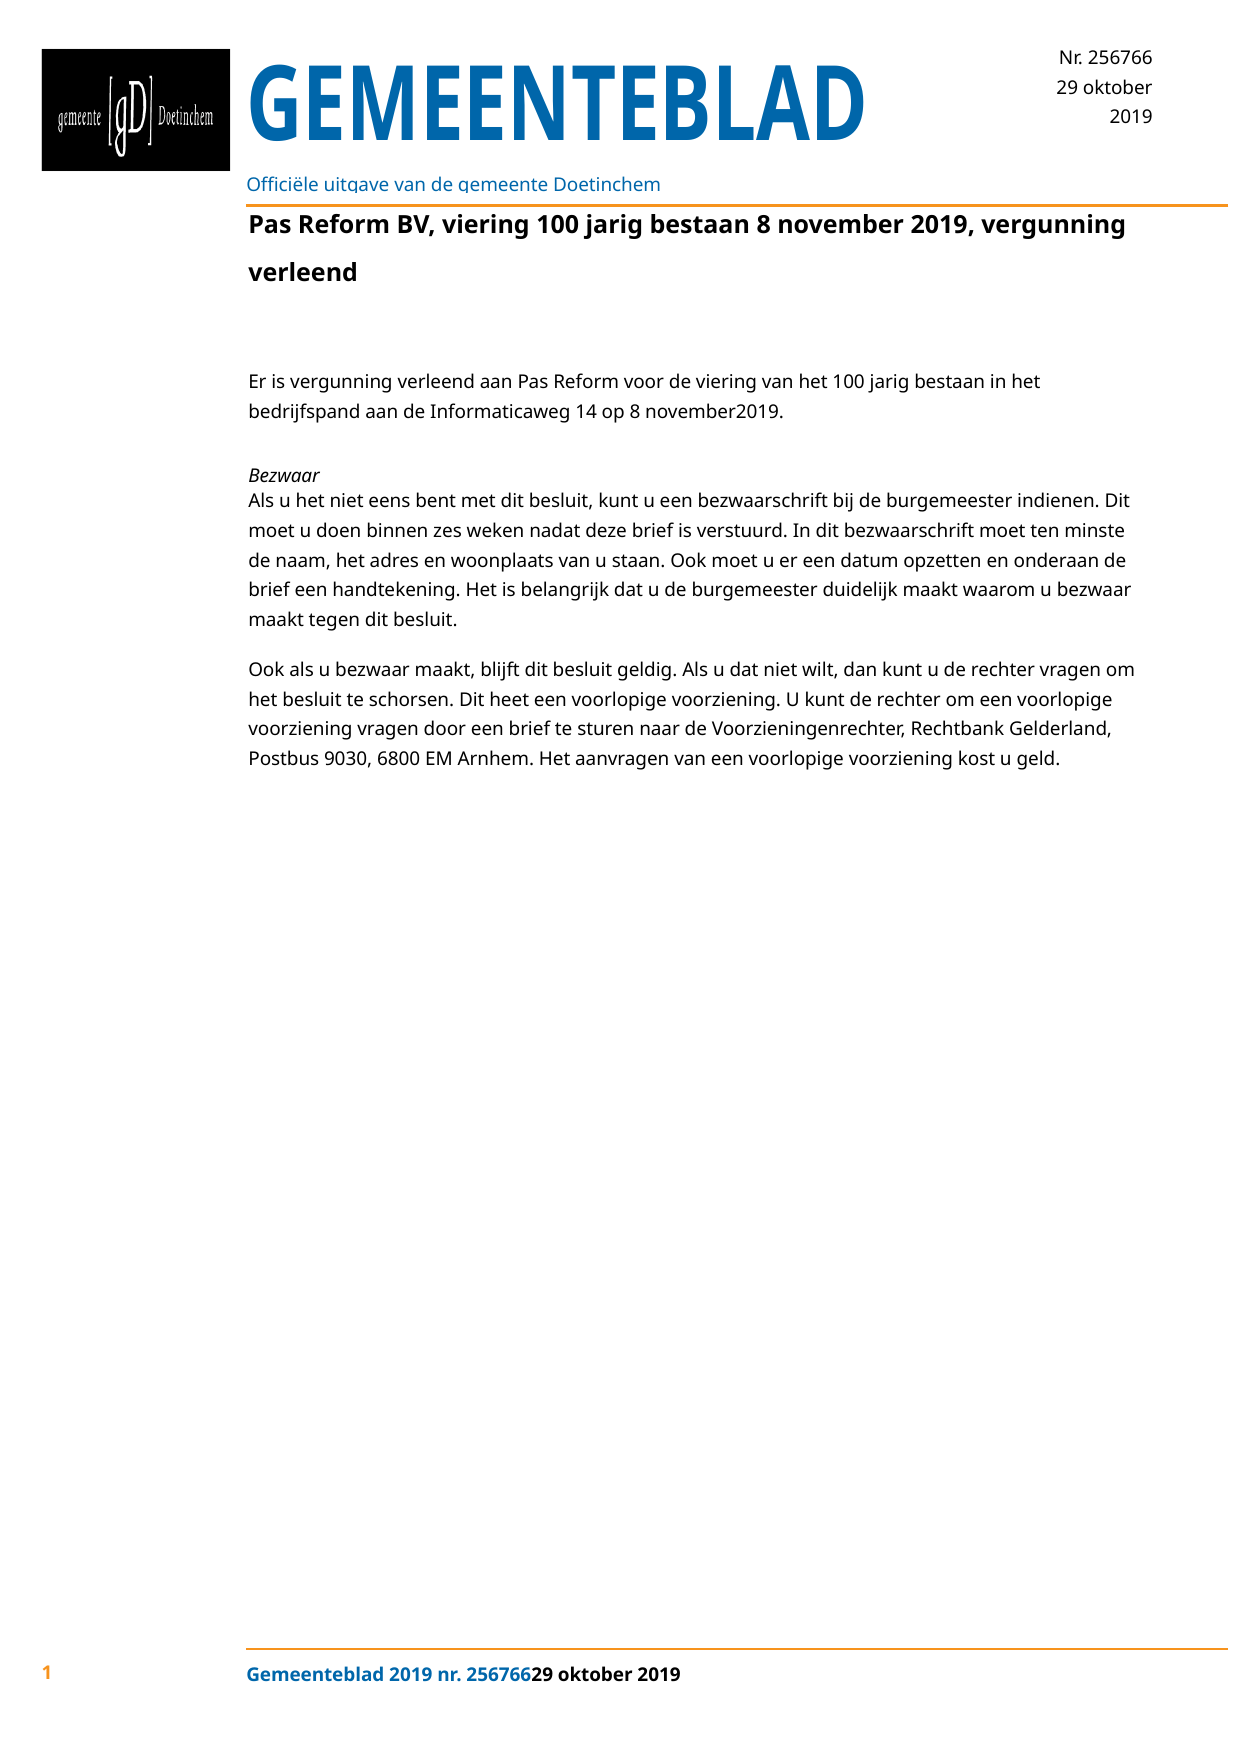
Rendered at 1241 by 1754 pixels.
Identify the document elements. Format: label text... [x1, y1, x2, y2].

text Bezwaar [248, 462, 1152, 488]
picture [41, 47, 231, 172]
text Als u het niet eens bent met dit besluit, kunt u een bezwaarschrift bij de burgemeester indienen. Dit moet u doen binnen zes weken nadat deze brief is verstuurd. In dit bezwaarschrift moet ten minste de naam, het adres en woonplaats van u staan. Ook moet u er een datum opzetten en onderaan de brief een handtekening. Het is belangrijk dat u de burgemeester duidelijk maakt waarom u bezwaar maakt tegen dit besluit. [248, 488, 1152, 632]
text Er is vergunning verleend aan Pas Reform voor de viering van het 100 jarig bestaan in het bedrijfspand aan de Informaticaweg 14 op 8 november2019. [248, 368, 1152, 424]
text Pas Reform BV, viering 100 jarig bestaan 8 november 2019, vergunning verleend [248, 207, 1152, 288]
text Ook als u bezwaar maakt, blijft dit besluit geldig. Als u dat niet wilt, dan kunt u de rechter vragen om het besluit te schorsen. Dit heet een voorlopige voorziening. U kunt de rechter om een voorlopige voorziening vragen door een brief te sturen naar de Voorzieningenrechter, Rechtbank Gelderland, Postbus 9030, 6800 EM Arnhem. Het aanvragen van een voorlopige voorziening kost u geld. [248, 656, 1152, 771]
